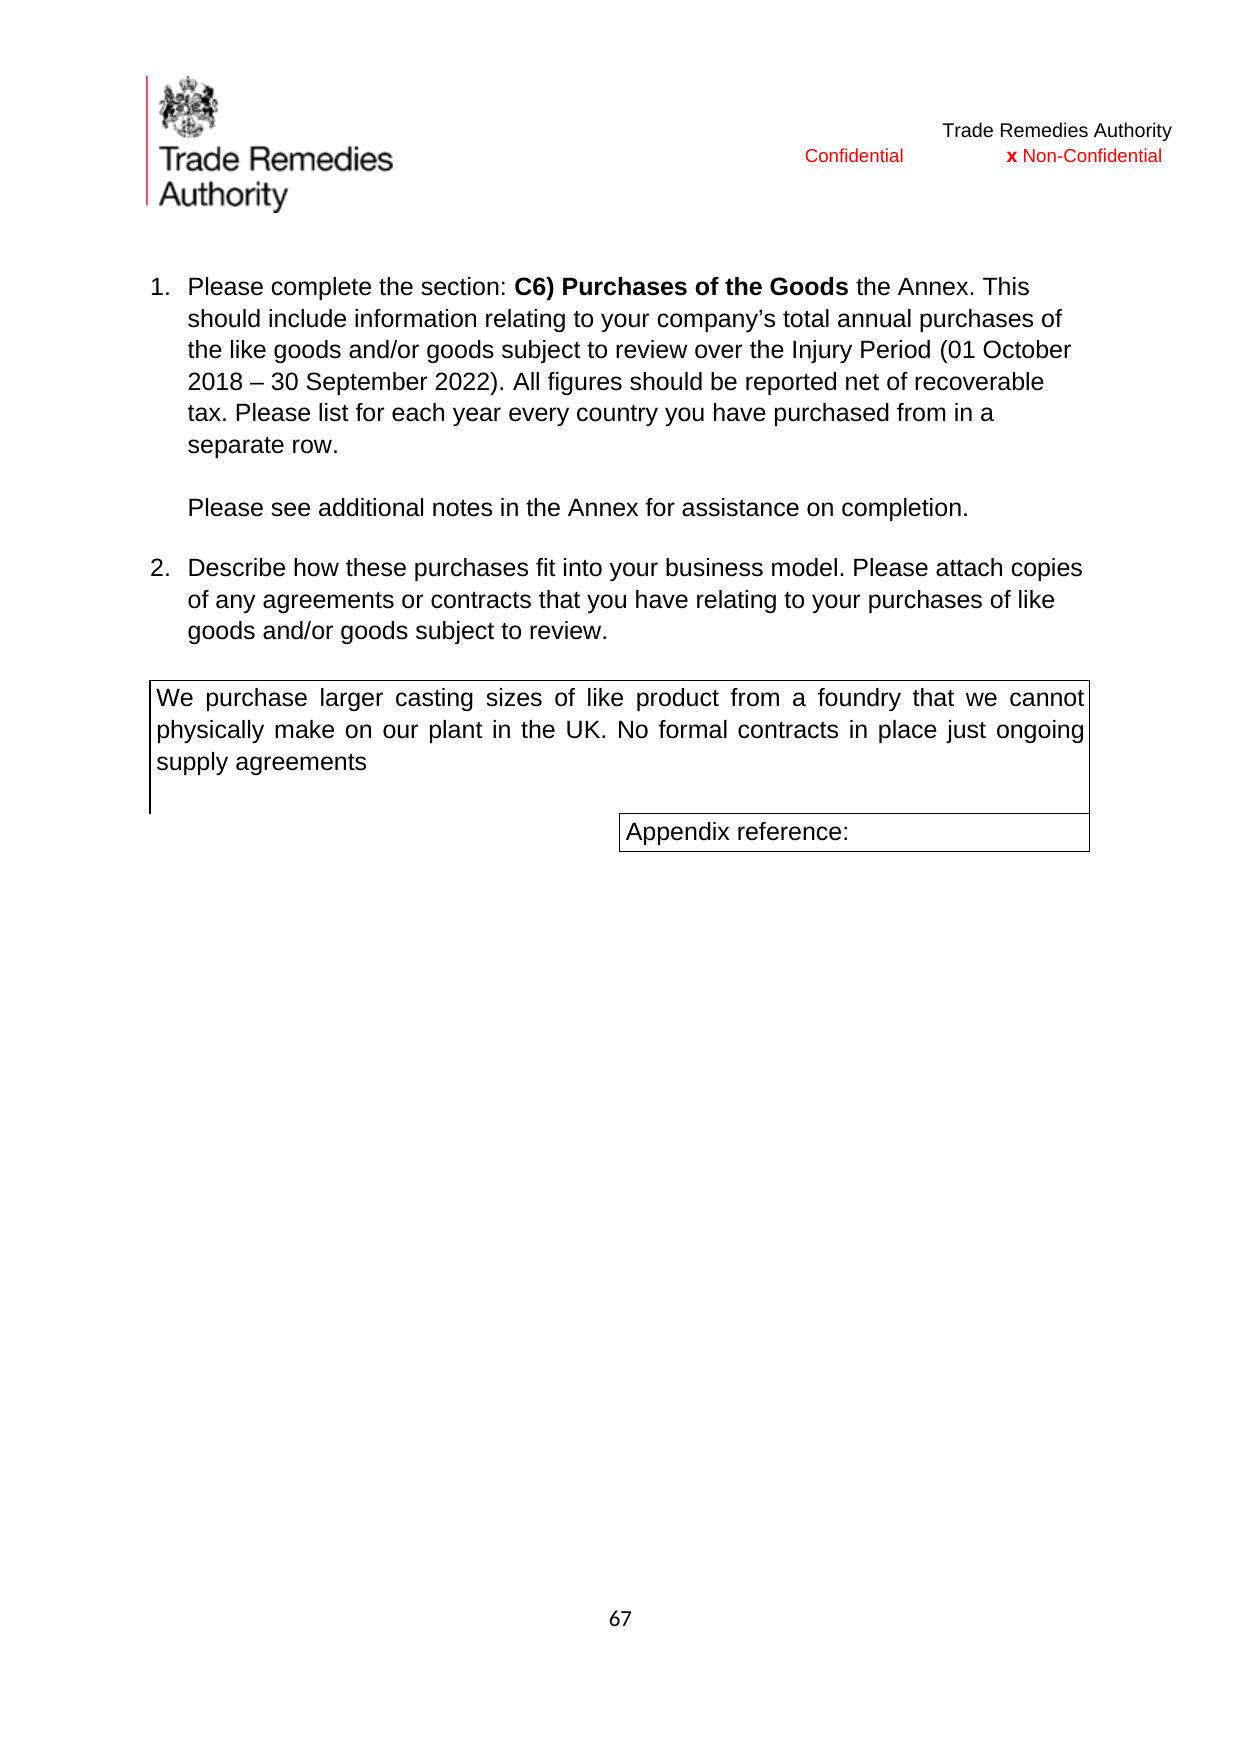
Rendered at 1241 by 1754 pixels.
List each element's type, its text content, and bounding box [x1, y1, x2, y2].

table_cell [150, 814, 619, 851]
table_cell Appendix reference: [620, 814, 1089, 851]
list Please complete the section: C6) Purchases of the Goods the Annex. This should include information relating to your company’s total annual purchases of the like goods and/or goods subject to review over the Injury Period (01 October 2018 – 30 September 2022). All figures should be reported net of recoverable tax. Please list for each year every country you have purchased from in a separate row. [150, 272, 1090, 458]
list Please see additional notes in the Annex for assistance on completion. [187, 493, 1090, 522]
table_header We purchase larger casting sizes of like product from a foundry that we cannot physically make on our plant in the UK. No formal contracts in place just ongoing supply agreements [151, 681, 1089, 813]
list Describe how these purchases fit into your business model. Please attach copies of any agreements or contracts that you have relating to your purchases of like goods and/or goods subject to review. [150, 553, 1090, 645]
